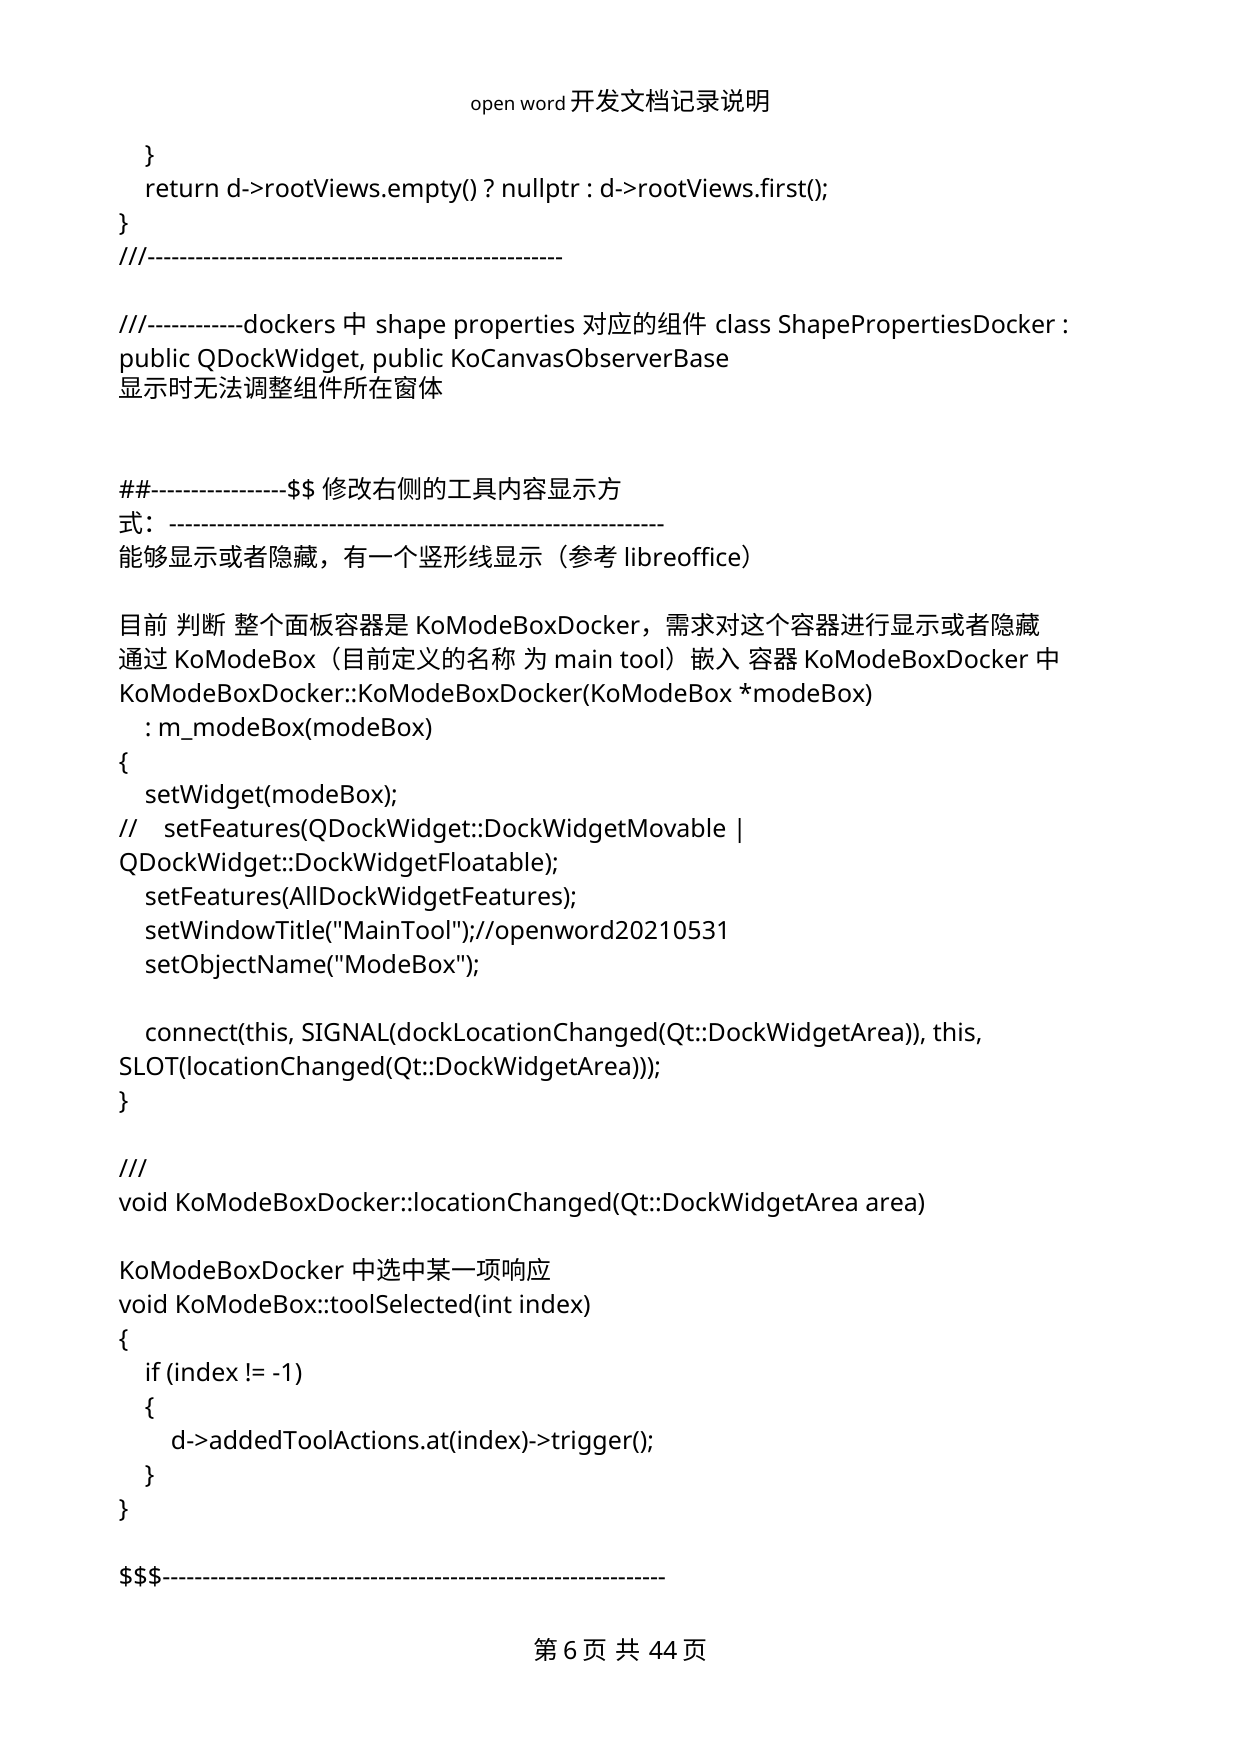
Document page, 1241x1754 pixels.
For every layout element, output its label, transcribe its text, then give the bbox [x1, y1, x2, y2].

text return d->rootViews.empty() ? nullptr : d->rootViews.first(); [119, 171, 1121, 205]
text ##-----------------$$ 修改右侧的工具内容显示方式：-------------------------------------------------------------- [119, 472, 1121, 540]
text } [119, 1491, 1121, 1524]
text { [119, 1321, 1121, 1355]
text // setFeatures(QDockWidget::DockWidgetMovable | QDockWidget::DockWidgetFloatable); [119, 811, 1121, 879]
text void KoModeBox::toolSelected(int index) [119, 1287, 1121, 1321]
text setObjectName("ModeBox"); [119, 947, 1121, 981]
text 目前 判断 整个面板容器是KoModeBoxDocker，需求对这个容器进行显示或者隐藏 [119, 608, 1121, 642]
text connect(this, SIGNAL(dockLocationChanged(Qt::DockWidgetArea)), this, SLOT(locationChanged(Qt::DockWidgetArea))); [119, 1015, 1121, 1083]
text if (index != -1) [119, 1355, 1121, 1389]
text ///---------------------------------------------------- [119, 239, 1121, 273]
text void KoModeBoxDocker::locationChanged(Qt::DockWidgetArea area) [119, 1185, 1121, 1219]
text ///------------dockers 中 shape properties 对应的组件 class ShapePropertiesDocker : public QDockWidget, public KoCanvasObserverBase [119, 307, 1121, 375]
text 显示时无法调整组件所在窗体 [119, 375, 1121, 404]
text : m_modeBox(modeBox) [119, 709, 1121, 743]
text 通过KoModeBox（目前定义的名称 为main tool）嵌入 容器KoModeBoxDocker 中 [119, 642, 1121, 676]
text { [119, 1389, 1121, 1423]
text setWindowTitle("MainTool");//openword20210531 [119, 913, 1121, 947]
text setWidget(modeBox); [119, 777, 1121, 811]
text } [119, 1457, 1121, 1491]
text /// [119, 1151, 1121, 1185]
text $$$--------------------------------------------------------------- [119, 1558, 1121, 1592]
text setFeatures(AllDockWidgetFeatures); [119, 879, 1121, 913]
text KoModeBoxDocker 中选中某一项响应 [119, 1253, 1121, 1287]
text { [119, 743, 1121, 777]
text 能够显示或者隐藏，有一个竖形线显示（参考libreoffice） [119, 540, 1121, 574]
text } [119, 137, 1121, 171]
text d->addedToolActions.at(index)->trigger(); [119, 1423, 1121, 1457]
text } [119, 1083, 1121, 1117]
text KoModeBoxDocker::KoModeBoxDocker(KoModeBox *modeBox) [119, 676, 1121, 709]
text } [119, 205, 1121, 239]
